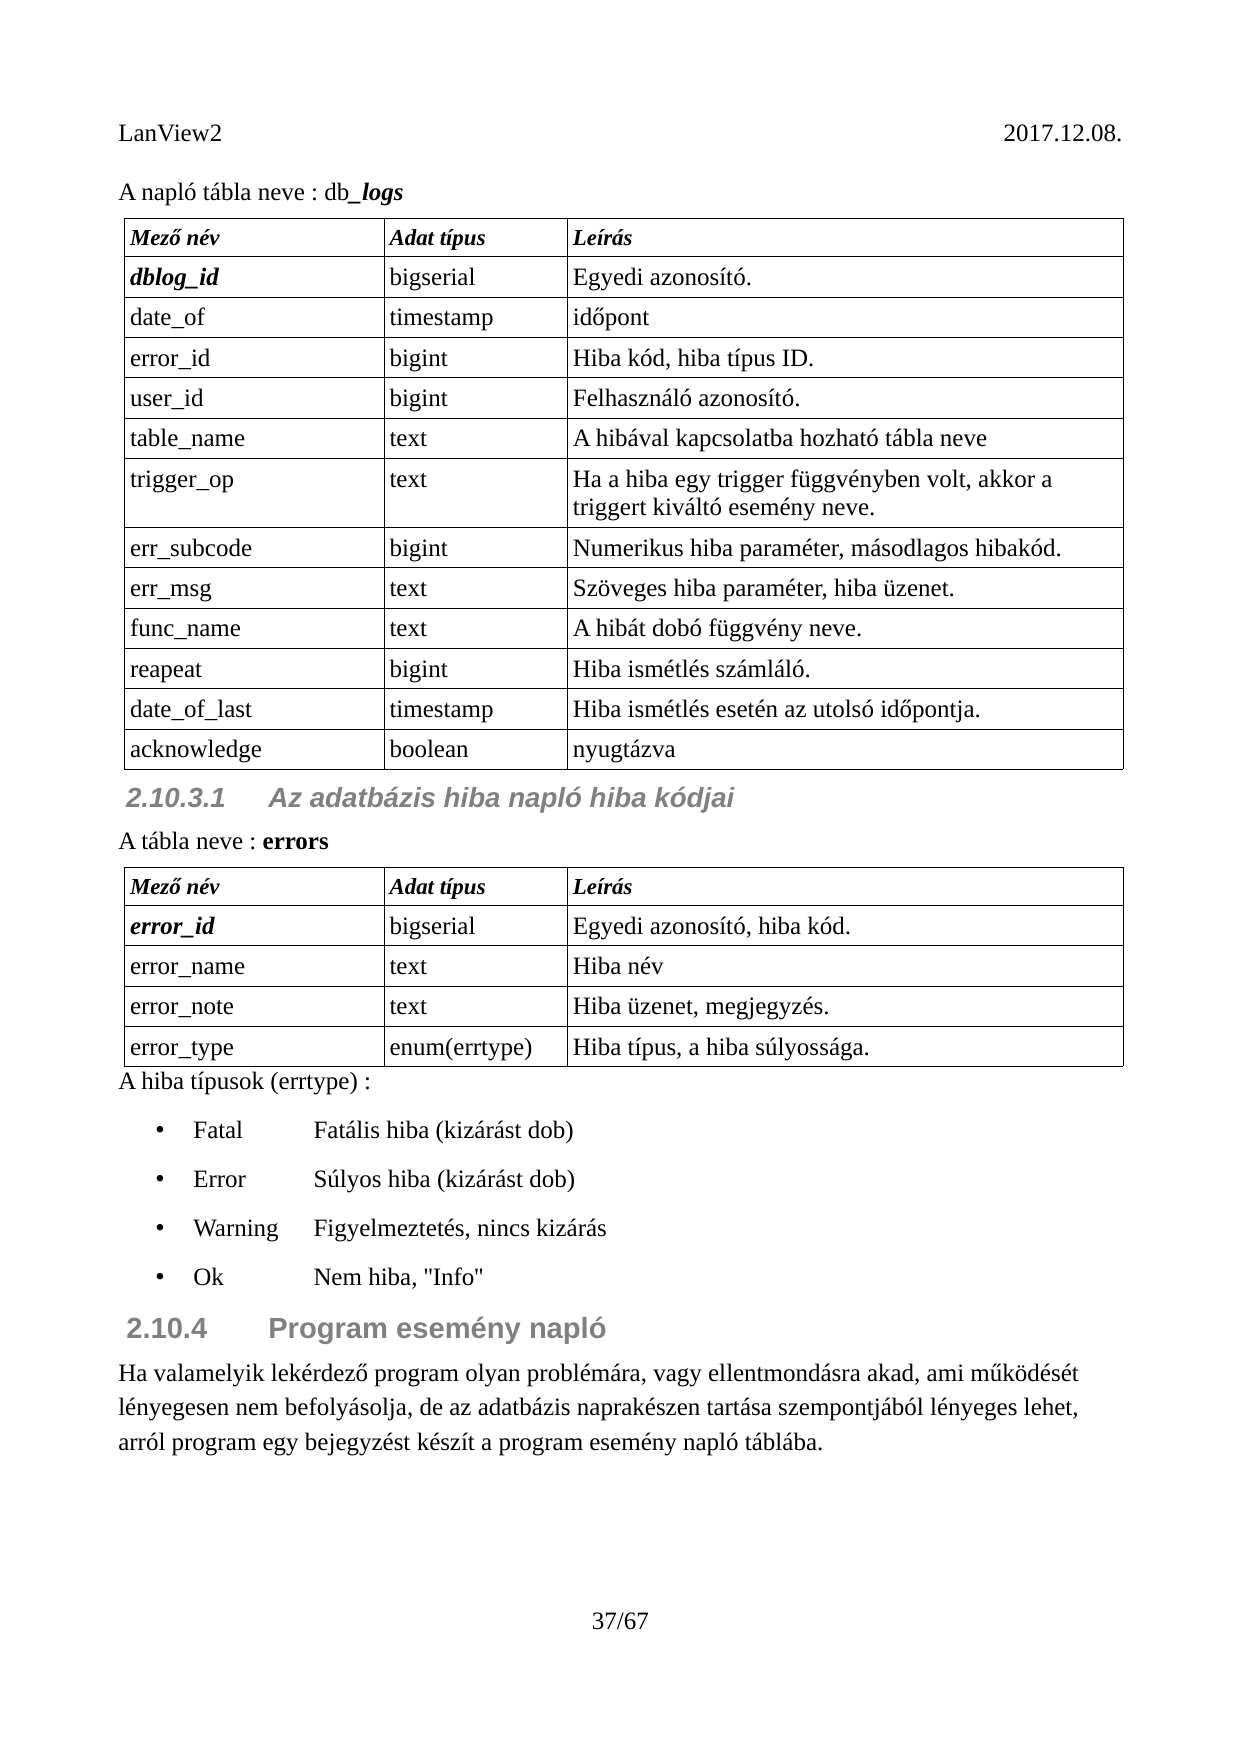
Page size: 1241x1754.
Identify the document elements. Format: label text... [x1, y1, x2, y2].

list Error Súlyos hiba (kizárást dob) [156, 1164, 1122, 1193]
table_cell error_note [125, 987, 384, 1026]
table_cell text [385, 609, 567, 648]
table_header Adat típus [385, 219, 567, 256]
table_cell bigint [385, 338, 567, 377]
table_header Mező név [125, 219, 384, 256]
table_cell reapeat [125, 649, 384, 688]
table_cell text [385, 987, 567, 1026]
table_cell Egyedi azonosító. [568, 257, 1123, 297]
table_cell bigserial [385, 257, 567, 297]
table_cell Hiba ismétlés számláló. [568, 649, 1123, 688]
table_cell error_id [125, 338, 384, 377]
table_cell Hiba kód, hiba típus ID. [568, 338, 1123, 377]
table_cell Numerikus hiba paraméter, másodlagos hibakód. [568, 528, 1123, 567]
table_cell user_id [125, 378, 384, 417]
table_cell Ha a hiba egy trigger függvényben volt, akkor a triggert kiváltó esemény neve. [568, 459, 1123, 527]
table_cell Felhasználó azonosító. [568, 378, 1123, 417]
table_cell bigint [385, 528, 567, 567]
table_cell err_subcode [125, 528, 384, 567]
list Ok Nem hiba, ''Info'' [156, 1262, 1122, 1291]
table_header Mező név [125, 868, 384, 905]
text A hiba típusok (errtype) : [118, 1066, 1122, 1095]
table_cell text [385, 568, 567, 607]
table_cell trigger_op [125, 459, 384, 527]
table_cell error_name [125, 946, 384, 986]
table_cell timestamp [385, 689, 567, 728]
table_header Leírás [568, 219, 1123, 256]
table_cell A hibával kapcsolatba hozható tábla neve [568, 419, 1123, 458]
table_cell Hiba név [568, 946, 1123, 986]
text A tábla neve : errors [118, 826, 1122, 854]
list Warning Figyelmeztetés, nincs kizárás [156, 1213, 1122, 1242]
table_cell Hiba üzenet, megjegyzés. [568, 987, 1123, 1026]
table_cell A hibát dobó függvény neve. [568, 609, 1123, 648]
table_cell error_id [125, 906, 384, 945]
table_cell nyugtázva [568, 730, 1123, 769]
table_cell Szöveges hiba paraméter, hiba üzenet. [568, 568, 1123, 607]
table_cell boolean [385, 730, 567, 769]
text A napló tábla neve : db_logs [118, 177, 1122, 206]
table_cell date_of_last [125, 689, 384, 728]
table_cell func_name [125, 609, 384, 648]
text Ha valamelyik lekérdező program olyan problémára, vagy ellentmondásra akad, ami működését lényegesen nem befolyásolja, de az adatbázis naprakészen tartása szempontjából lényeges lehet, arról program egy bejegyzést készít a program esemény napló táblába. [118, 1358, 1122, 1455]
table_cell table_name [125, 419, 384, 458]
table_header Leírás [568, 868, 1123, 905]
subtitle Program esemény napló [118, 1312, 1122, 1345]
table_cell Hiba típus, a hiba súlyossága. [568, 1027, 1123, 1066]
table_cell enum(errtype) [385, 1027, 567, 1066]
table_cell acknowledge [125, 730, 384, 769]
table_cell Hiba ismétlés esetén az utolsó időpontja. [568, 689, 1123, 728]
subtitle Az adatbázis hiba napló hiba kódjai [118, 781, 1122, 813]
list Fatal Fatális hiba (kizárást dob) [156, 1115, 1122, 1144]
table_cell dblog_id [125, 257, 384, 297]
table_cell text [385, 419, 567, 458]
table_cell error_type [125, 1027, 384, 1066]
table_cell időpont [568, 298, 1123, 337]
table_cell bigint [385, 378, 567, 417]
table_cell date_of [125, 298, 384, 337]
table_cell bigserial [385, 906, 567, 945]
table_cell err_msg [125, 568, 384, 607]
table_header Adat típus [385, 868, 567, 905]
table_cell Egyedi azonosító, hiba kód. [568, 906, 1123, 945]
table_cell bigint [385, 649, 567, 688]
table_cell text [385, 459, 567, 527]
table_cell text [385, 946, 567, 986]
table_cell timestamp [385, 298, 567, 337]
